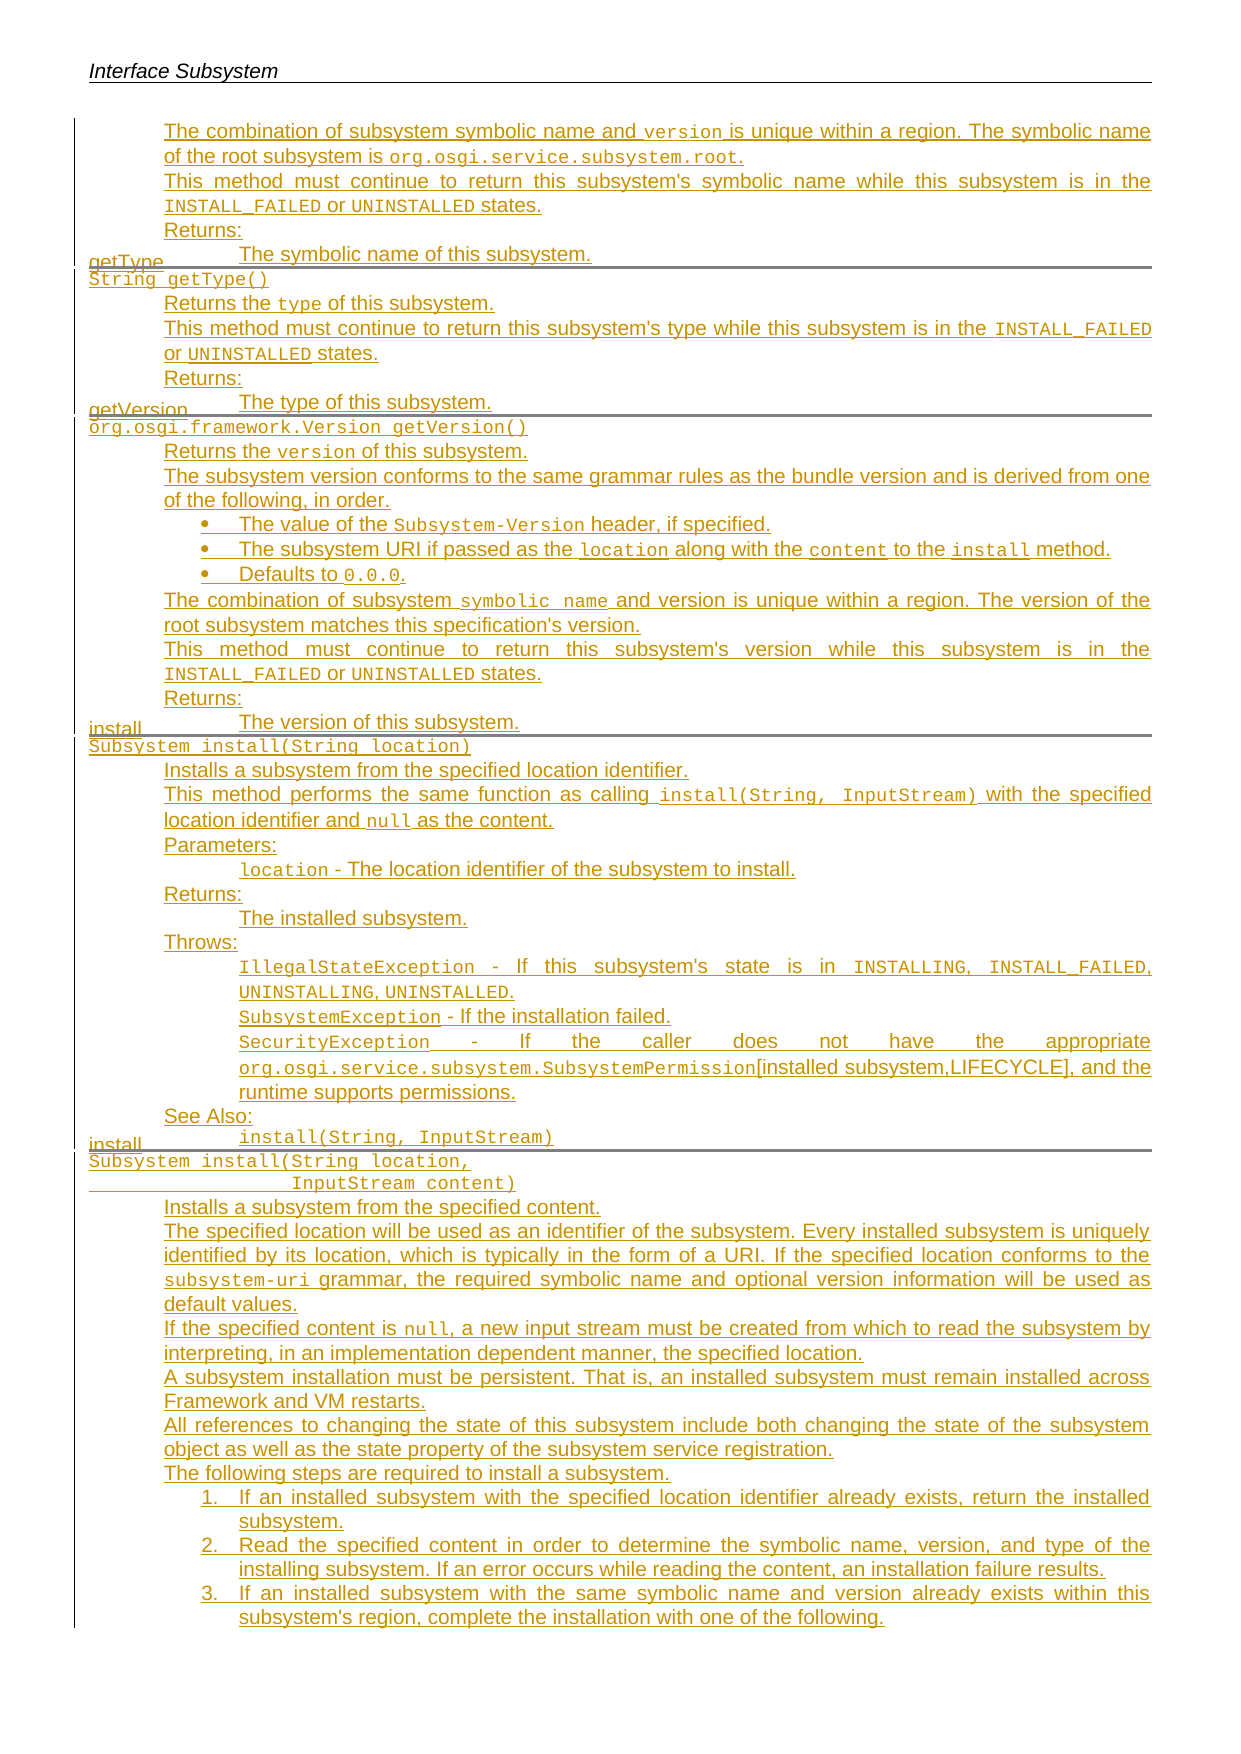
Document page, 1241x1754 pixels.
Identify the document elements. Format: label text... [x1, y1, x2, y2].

text The subsystem version conforms to the same grammar rules as the bundle version and is derived from one of the following, in order. [163, 464, 1152, 512]
list The value of the Subsystem-Version header, if specified. [201, 512, 1152, 537]
list Read the specified content in order to determine the symbolic name, version, and type of the [201, 1533, 1152, 1554]
text SecurityException - If the caller does not have the appropriate org.osgi.service.subsystem.SubsystemPermission[installed subsystem,LIFECYCLE], and the [238, 1029, 1152, 1076]
text Subsystem install(String location, InputStream content) [88, 1152, 1152, 1195]
text This method must continue to return this subsystem's version while this subsystem is in the INSTALL_FAILED or UNINSTALLED states. [163, 637, 1152, 686]
text Returns: [163, 366, 1152, 390]
text INSTALL_FAILED or UNINSTALLED states. [163, 191, 1152, 218]
text Throws: [163, 930, 1152, 954]
text The version of this subsystem. [238, 710, 1152, 734]
text This method must continue to return this subsystem's symbolic name while this subsystem is in the [163, 169, 1152, 190]
text location - The location identifier of the subsystem to install. [238, 857, 1152, 882]
text Returns: [163, 218, 1152, 242]
text Returns: [163, 686, 1152, 710]
text IllegalStateException - If this subsystem's state is in INSTALLING, INSTALL_FAILED, [238, 954, 1152, 975]
list If an installed subsystem with the specified location identifier already exists, return the installed subsystem. [201, 1485, 1152, 1533]
text This method performs the same function as calling install(String, InputStream) with the specified location identifier and null as the content. [163, 782, 1152, 833]
list installing subsystem. If an error occurs while reading the content, an installation failure results. [201, 1555, 1152, 1581]
text The following steps are required to install a subsystem. [163, 1461, 1152, 1485]
text runtime supports permissions. [238, 1077, 1152, 1104]
text Parameters: [163, 833, 1152, 857]
text Subsystem install(String location) [88, 737, 1152, 758]
text The specified location will be used as an identifier of the subsystem. Every installed subsystem is uniquely identified by its location, which is typically in the form of a URI. If the specified location conforms to the subsystem-uri grammar, the required symbolic name and optional version information will be used as [163, 1219, 1152, 1288]
text The combination of subsystem symbolic name and version is unique within a region. The version of the root subsystem matches this specification's version. [163, 587, 1152, 637]
text This method must continue to return this subsystem's type while this subsystem is in the INSTALL_FAILED [163, 316, 1152, 337]
text Installs a subsystem from the specified location identifier. [163, 758, 1152, 782]
text A subsystem installation must be persistent. That is, an installed subsystem must remain installed across Framework and VM restarts. [163, 1365, 1152, 1413]
text Returns the type of this subsystem. [163, 291, 1152, 316]
list Defaults to 0.0.0. [201, 562, 1152, 587]
text The type of this subsystem. [238, 390, 1152, 414]
text default values. [163, 1289, 1152, 1316]
text See Also: [163, 1104, 1152, 1128]
text install(String, InputStream) [238, 1128, 1152, 1149]
text The installed subsystem. [238, 906, 1152, 930]
text The symbolic name of this subsystem. [238, 242, 1152, 266]
text Installs a subsystem from the specified content. [163, 1195, 1152, 1219]
list The subsystem URI if passed as the location along with the content to the install method. [201, 537, 1152, 562]
text Returns: [163, 882, 1152, 906]
text Returns the version of this subsystem. [163, 439, 1152, 464]
text or UNINSTALLED states. [163, 338, 1152, 366]
text The combination of subsystem symbolic name and version is unique within a region. The symbolic name of the root subsystem is org.osgi.service.subsystem.root. [163, 118, 1152, 169]
text org.osgi.framework.Version getVersion() [88, 417, 1152, 439]
text All references to changing the state of this subsystem include both changing the state of the subsystem object as well as the state property of the subsystem service registration. [163, 1413, 1152, 1461]
list If an installed subsystem with the same symbolic name and version already exists within this subsystem's region, complete the installation with one of the following. [201, 1581, 1152, 1628]
text If the specified content is null, a new input stream must be created from which to read the subsystem by interpreting, in an implementation dependent manner, the specified location. [163, 1316, 1152, 1365]
text UNINSTALLING, UNINSTALLED. [238, 976, 1152, 1004]
text SubsystemException - If the installation failed. [238, 1004, 1152, 1029]
text String getType() [88, 269, 1152, 291]
